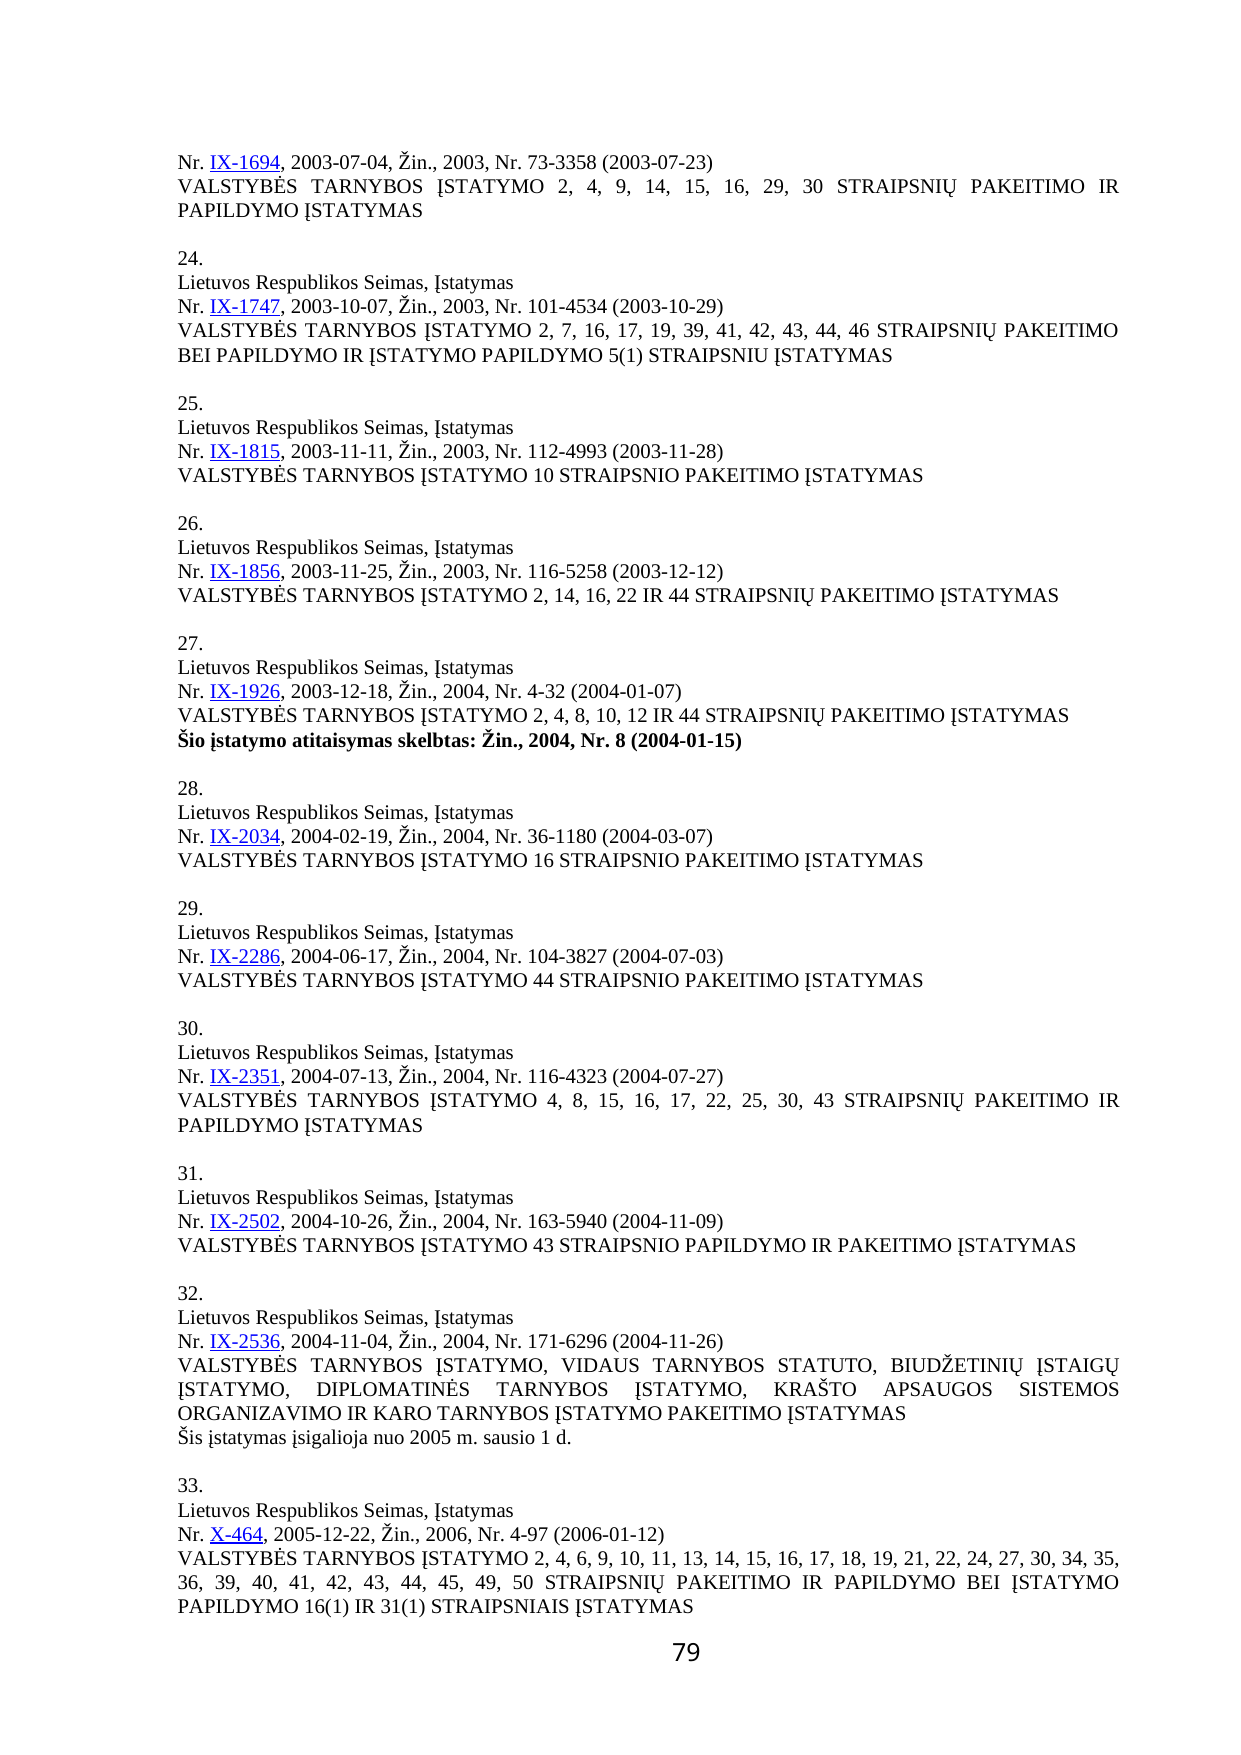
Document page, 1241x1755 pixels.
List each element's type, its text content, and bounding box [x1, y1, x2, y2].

text 29. [177, 896, 1120, 920]
text Lietuvos Respublikos Seimas, Įstatymas [177, 1185, 1120, 1209]
text VALSTYBĖS TARNYBOS ĮSTATYMO 2, 4, 6, 9, 10, 11, 13, 14, 15, 16, 17, 18, 19, 21, 22, 24, 27, 30, 34, 35, 36, 39, 40, 41, 42, 43, 44, 45, 49, 50 STRAIPSNIŲ PAKEITIMO IR PAPILDYMO BEI ĮSTATYMO PAPILDYMO 16(1) IR 31(1) STRAIPSNIAIS ĮSTATYMAS [177, 1546, 1120, 1618]
text Nr. X-464, 2005-12-22, Žin., 2006, Nr. 4-97 (2006-01-12) [177, 1522, 1120, 1546]
text Lietuvos Respublikos Seimas, Įstatymas [177, 1497, 1120, 1522]
text Šio įstatymo atitaisymas skelbtas: Žin., 2004, Nr. 8 (2004-01-15) [177, 727, 1120, 752]
text VALSTYBĖS TARNYBOS ĮSTATYMO 2, 4, 9, 14, 15, 16, 29, 30 STRAIPSNIŲ PAKEITIMO IR PAPILDYMO ĮSTATYMAS [177, 174, 1120, 222]
text VALSTYBĖS TARNYBOS ĮSTATYMO 4, 8, 15, 16, 17, 22, 25, 30, 43 STRAIPSNIŲ PAKEITIMO IR PAPILDYMO ĮSTATYMAS [177, 1088, 1120, 1137]
text VALSTYBĖS TARNYBOS ĮSTATYMO 2, 7, 16, 17, 19, 39, 41, 42, 43, 44, 46 STRAIPSNIŲ PAKEITIMO BEI PAPILDYMO IR ĮSTATYMO PAPILDYMO 5(1) STRAIPSNIU ĮSTATYMAS [177, 318, 1120, 367]
text VALSTYBĖS TARNYBOS ĮSTATYMO 16 STRAIPSNIO PAKEITIMO ĮSTATYMAS [177, 848, 1120, 872]
text Lietuvos Respublikos Seimas, Įstatymas [177, 270, 1120, 294]
text Nr. IX-2286, 2004-06-17, Žin., 2004, Nr. 104-3827 (2004-07-03) [177, 944, 1120, 968]
text Nr. IX-1747, 2003-10-07, Žin., 2003, Nr. 101-4534 (2003-10-29) [177, 294, 1120, 318]
text VALSTYBĖS TARNYBOS ĮSTATYMO 2, 14, 16, 22 IR 44 STRAIPSNIŲ PAKEITIMO ĮSTATYMAS [177, 583, 1120, 607]
text Lietuvos Respublikos Seimas, Įstatymas [177, 1040, 1120, 1064]
text Lietuvos Respublikos Seimas, Įstatymas [177, 920, 1120, 944]
text VALSTYBĖS TARNYBOS ĮSTATYMO 10 STRAIPSNIO PAKEITIMO ĮSTATYMAS [177, 463, 1120, 487]
text 32. [177, 1281, 1120, 1305]
text Lietuvos Respublikos Seimas, Įstatymas [177, 1305, 1120, 1329]
text VALSTYBĖS TARNYBOS ĮSTATYMO 44 STRAIPSNIO PAKEITIMO ĮSTATYMAS [177, 968, 1120, 992]
text Nr. IX-2536, 2004-11-04, Žin., 2004, Nr. 171-6296 (2004-11-26) [177, 1329, 1120, 1353]
text Nr. IX-1926, 2003-12-18, Žin., 2004, Nr. 4-32 (2004-01-07) [177, 679, 1120, 703]
text Lietuvos Respublikos Seimas, Įstatymas [177, 535, 1120, 559]
text 33. [177, 1473, 1120, 1497]
text 27. [177, 631, 1120, 655]
text 26. [177, 511, 1120, 535]
text 28. [177, 776, 1120, 800]
text 25. [177, 391, 1120, 415]
text Šis įstatymas įsigalioja nuo 2005 m. sausio 1 d. [177, 1425, 1120, 1449]
text 24. [177, 246, 1120, 270]
text VALSTYBĖS TARNYBOS ĮSTATYMO 43 STRAIPSNIO PAPILDYMO IR PAKEITIMO ĮSTATYMAS [177, 1233, 1120, 1257]
text Nr. IX-2502, 2004-10-26, Žin., 2004, Nr. 163-5940 (2004-11-09) [177, 1209, 1120, 1233]
text Lietuvos Respublikos Seimas, Įstatymas [177, 800, 1120, 824]
text Nr. IX-1815, 2003-11-11, Žin., 2003, Nr. 112-4993 (2003-11-28) [177, 439, 1120, 463]
text VALSTYBĖS TARNYBOS ĮSTATYMO 2, 4, 8, 10, 12 IR 44 STRAIPSNIŲ PAKEITIMO ĮSTATYMAS [177, 703, 1120, 727]
text Nr. IX-2351, 2004-07-13, Žin., 2004, Nr. 116-4323 (2004-07-27) [177, 1064, 1120, 1088]
text 30. [177, 1016, 1120, 1040]
text VALSTYBĖS TARNYBOS ĮSTATYMO, VIDAUS TARNYBOS STATUTO, BIUDŽETINIŲ ĮSTAIGŲ ĮSTATYMO, DIPLOMATINĖS TARNYBOS ĮSTATYMO, KRAŠTO APSAUGOS SISTEMOS ORGANIZAVIMO IR KARO TARNYBOS ĮSTATYMO PAKEITIMO ĮSTATYMAS [177, 1353, 1120, 1425]
text Nr. IX-1694, 2003-07-04, Žin., 2003, Nr. 73-3358 (2003-07-23) [177, 150, 1120, 174]
text Nr. IX-1856, 2003-11-25, Žin., 2003, Nr. 116-5258 (2003-12-12) [177, 559, 1120, 583]
text Nr. IX-2034, 2004-02-19, Žin., 2004, Nr. 36-1180 (2004-03-07) [177, 824, 1120, 848]
text Lietuvos Respublikos Seimas, Įstatymas [177, 415, 1120, 439]
text 31. [177, 1161, 1120, 1185]
text Lietuvos Respublikos Seimas, Įstatymas [177, 655, 1120, 679]
